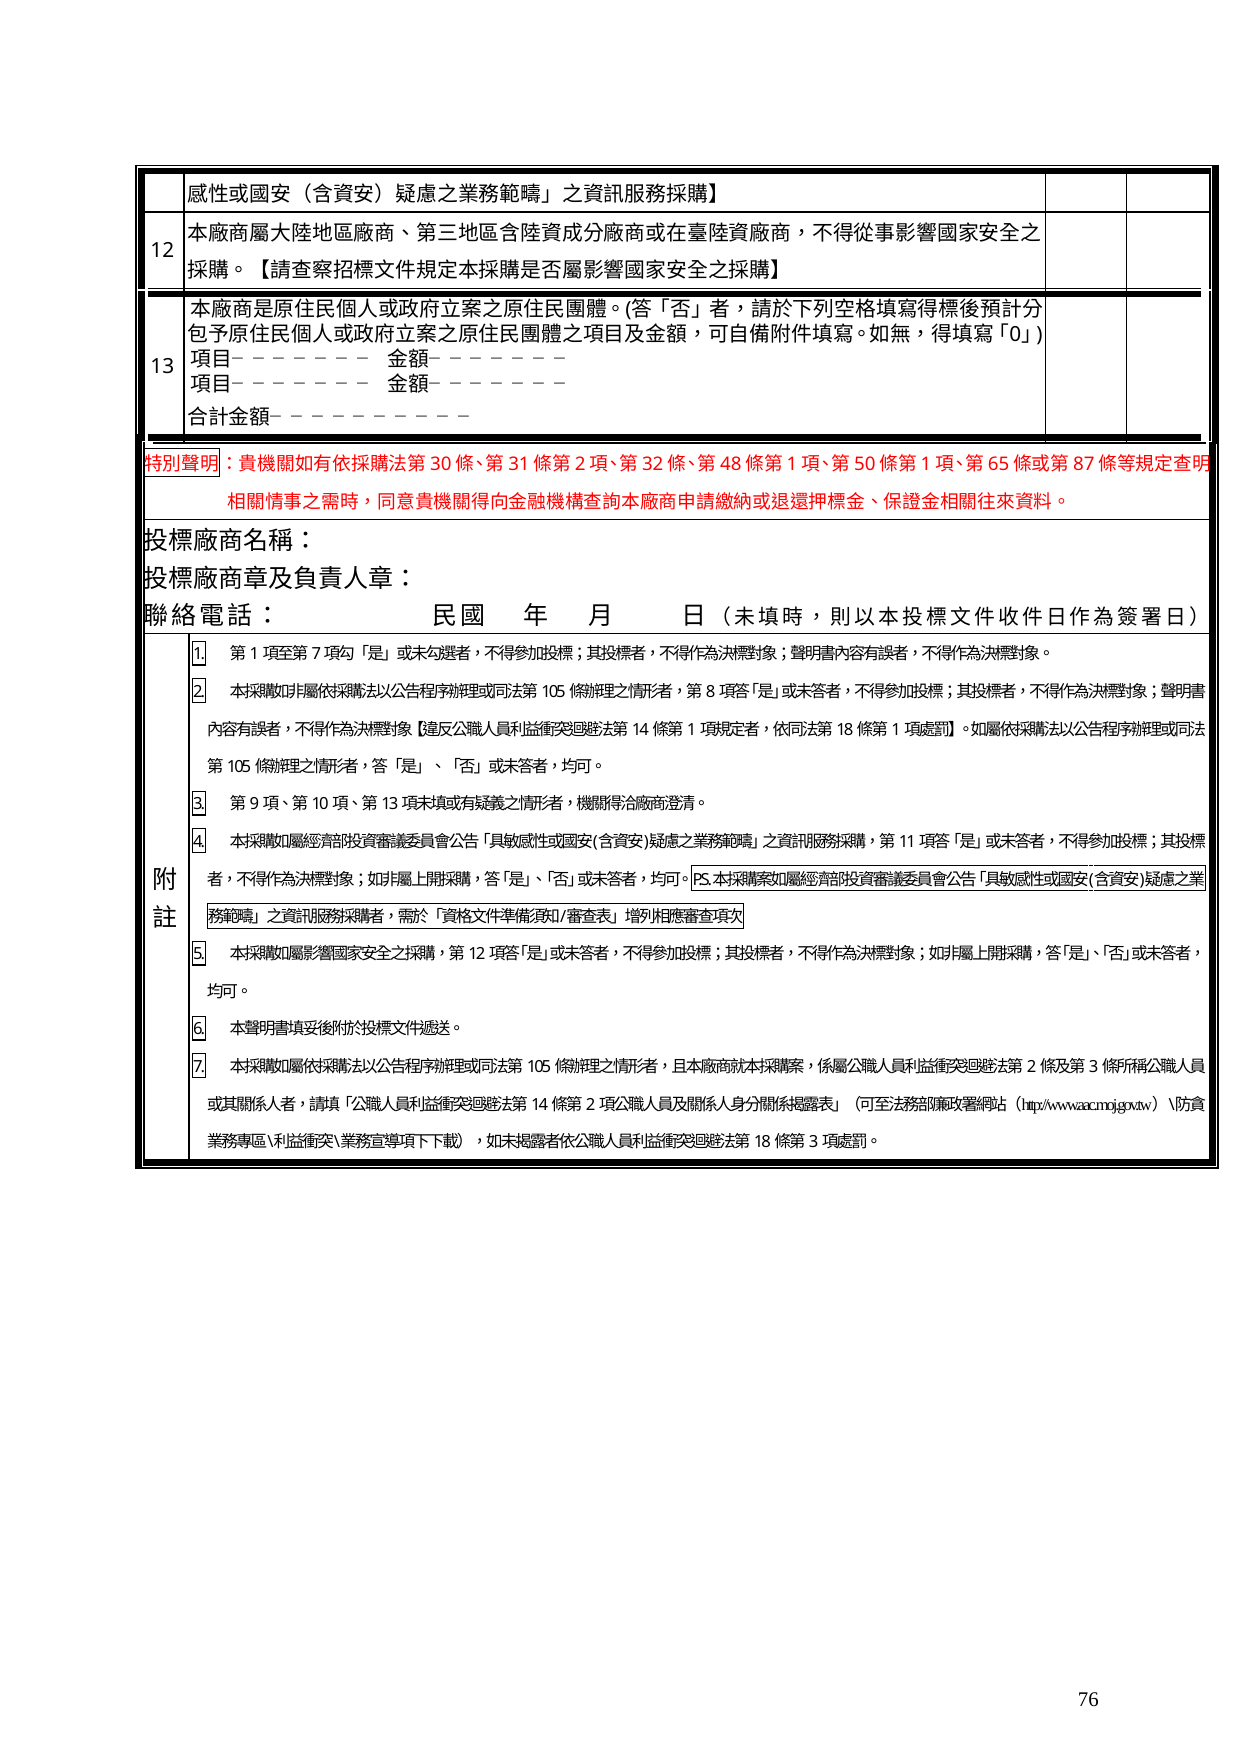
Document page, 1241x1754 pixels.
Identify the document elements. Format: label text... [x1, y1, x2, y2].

table_cell [1127, 288, 1212, 434]
table_cell 感性或國安（含資安）疑慮之業務範疇」之資訊服務採購】 [185, 174, 1045, 211]
table_cell 13 [140, 288, 183, 434]
table_cell 12 [145, 213, 183, 287]
table_cell [1127, 174, 1209, 211]
table_cell [145, 174, 183, 211]
table_cell 特別聲明：貴機關如有依採購法第30條、第31條第2項、第32條、第48條第1項、第50條第1項、第65條或第87條等規定查明相關情事之需時，同意貴機關得向金融機構查詢本廠商申請繳納或退還押標金、保證金相關往來資料。 [142, 434, 1212, 519]
table_cell 附 註 [145, 634, 188, 1159]
table_cell 投標廠商名稱： 投標廠商章及負責人章： 聯絡電話： 民國 年 月 日（未填時，則以本投標文件收件日作為簽署日） [145, 520, 1209, 633]
table_cell [1046, 174, 1126, 211]
table_cell 本廠商是原住民個人或政府立案之原住民團體。(答「否」者，請於下列空格填寫得標後預計分包予原住民個人或政府立案之原住民團體之項目及金額，可自備附件填寫。如無，得填寫「0」) 項目╴╴╴╴╴╴╴ 金額╴╴╴╴╴╴╴ 項目╴╴╴╴╴╴╴ 金額╴╴╴╴╴╴╴ 合計金額╴╴╴╴╴╴╴╴╴╴ [185, 297, 1045, 434]
table_cell [1127, 213, 1209, 287]
table_cell [1046, 213, 1126, 287]
table_cell 本廠商屬大陸地區廠商、第三地區含陸資成分廠商或在臺陸資廠商，不得從事影響國家安全之採購。【請查察招標文件規定本採購是否屬影響國家安全之採購】 [185, 213, 1045, 287]
table_cell 第1項至第7 項勾「是」或未勾選者，不得參加投標；其投標者，不得作為決標對象；聲明書內容有誤者，不得作為決標對象。 本採購如非屬依採購法以公告程序辦理或同法第105條辦理之情形者，第8項答「是」或未答者，不得參加投標；其投標者，不得作為決標對象；聲明書內容有誤者，不得作為決標對象【違反公職人員利益衝突迴避法第14條第1項規定者，依同法第18條第1項處罰】。如屬依採購法以公告程序辦理或同法第105條辦理之情形者，答「是」、「否」或未答者，均可。 第9項、第10項、第13項未填或有疑義之情形者，機關得洽廠商澄清。 本採購如屬經濟部投資審議委員會公告「具敏感性或國安(含資安)疑慮之業務範疇」之資訊服務採購，第11項答「是」或未答者，不得參加投標；其投標者，不得作為決標對象；如非屬上開採購，答「是」、「否」或未答者，均可。P.S.本採購案如屬經濟部投資審議委員會公告「具敏感性或國安(含資安)疑慮之業務範疇」之資訊服務採購者，需於「資格文件準備須知/審查表」增列相應審查項次 本採購如屬影響國家安全之採購，第12項答「是」或未答者，不得參加投標；其投標者，不得作為決標對象；如非屬上開採購，答「是」、「否」或未答者，均可。 本聲明書填妥後附於投標文件遞送。 本採購如屬依採購法以公告程序辦理或同法第105條辦理之情形者，且本廠商就本採購案，係屬公職人員利益衝突迴避法第2條及第3條所稱公職人員或其關係人者，請填「公職人員利益衝突迴避法第14條第2項公職人員及關係人身分關係揭露表」（可至法務部廉政署網站（http://www.aac.moj.gov.tw）\防貪業務專區\利益衝突\業務宣導項下下載），如未揭露者依公職人員利益衝突迴避法第18條第3項處罰。 [190, 634, 1209, 1159]
table_cell [1046, 297, 1126, 434]
